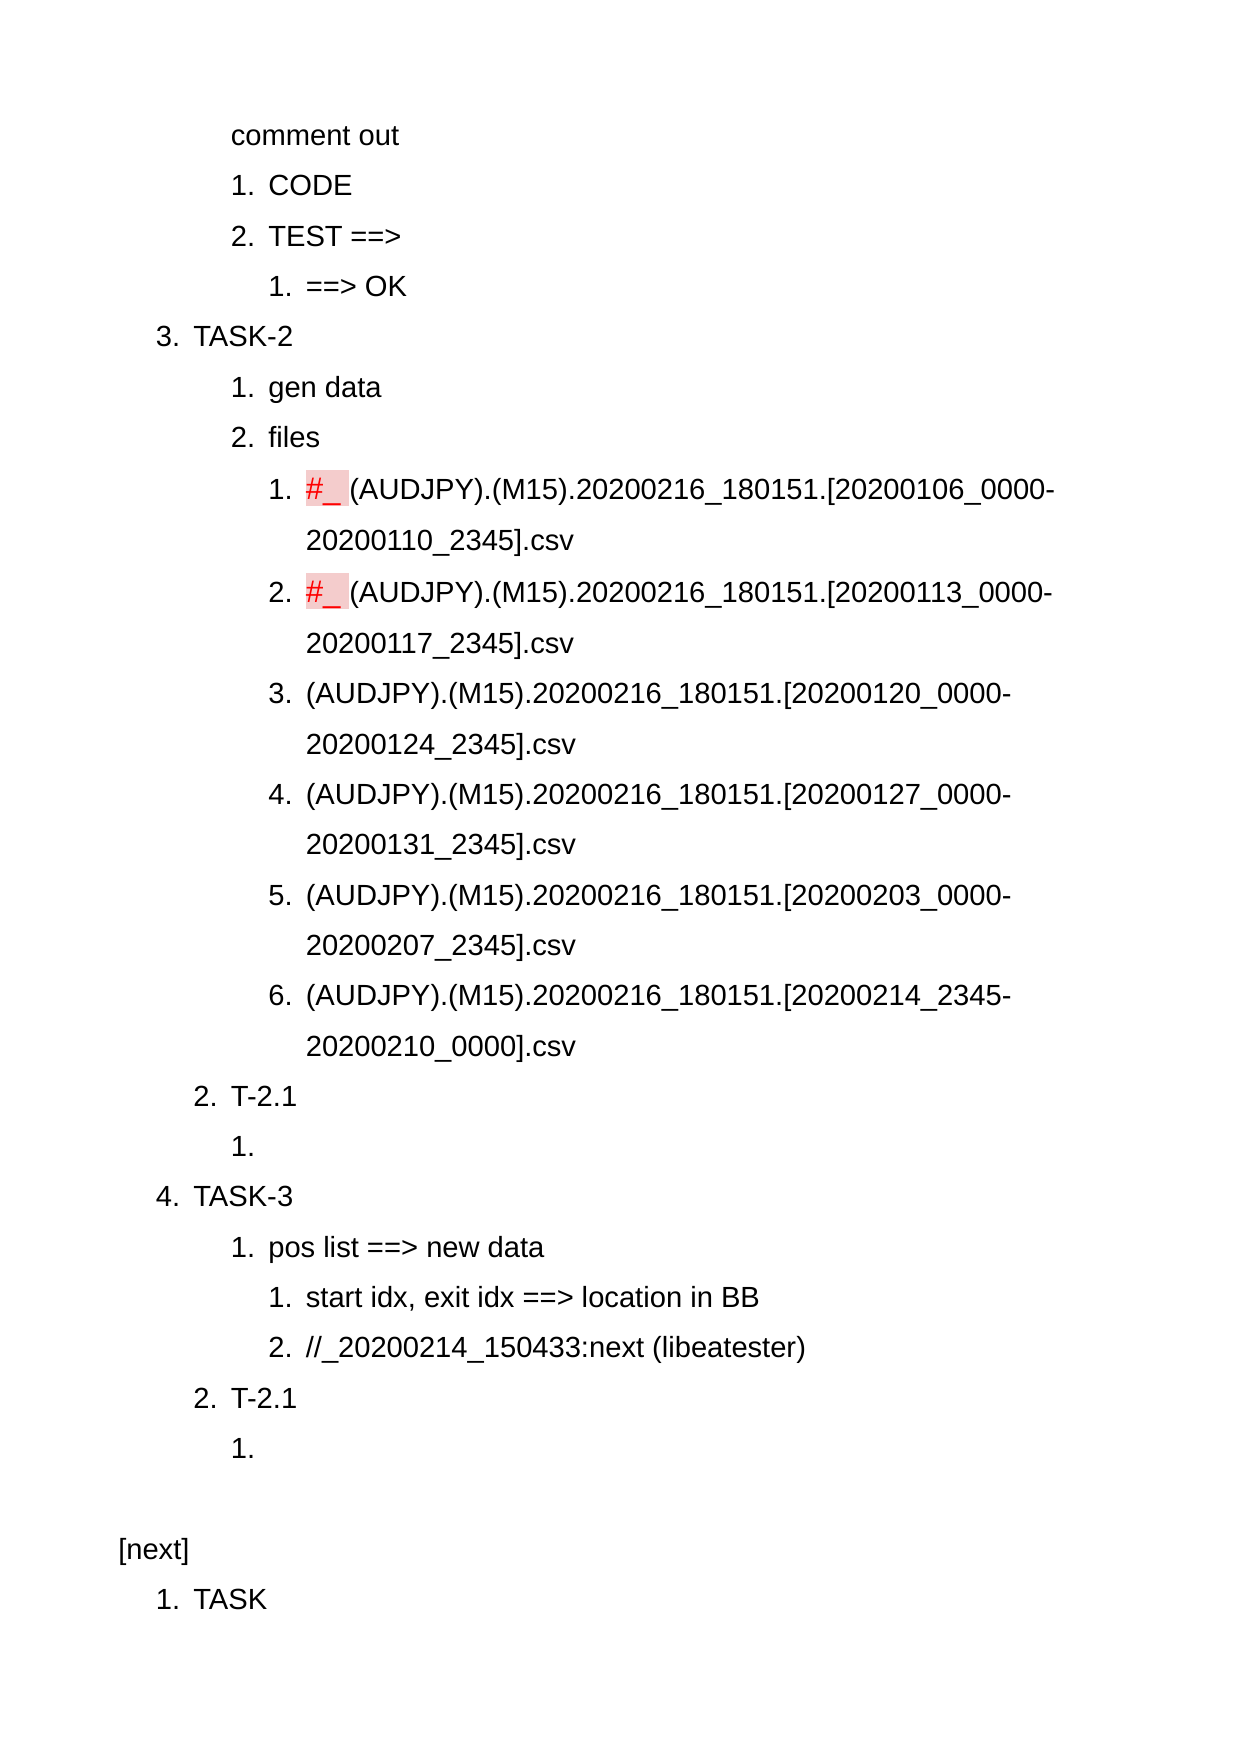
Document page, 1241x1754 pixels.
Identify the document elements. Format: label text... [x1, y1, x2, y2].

list TASK [156, 1582, 1122, 1616]
list TEST ==> [231, 219, 1122, 252]
list TASK-3 [156, 1179, 1122, 1213]
list #_ (AUDJPY).(M15).20200216_180151.[20200113_0000-20200117_2345].csv [268, 573, 1122, 659]
list ==> OK [268, 269, 1122, 303]
list TASK-2 [156, 319, 1122, 353]
list (AUDJPY).(M15).20200216_180151.[20200120_0000-20200124_2345].csv [268, 676, 1122, 760]
list T-2.1 [193, 1381, 1122, 1414]
list start idx, exit idx ==> location in BB [268, 1280, 1122, 1314]
list (AUDJPY).(M15).20200216_180151.[20200203_0000-20200207_2345].csv [268, 878, 1122, 961]
list (AUDJPY).(M15).20200216_180151.[20200127_0000-20200131_2345].csv [268, 777, 1122, 861]
list gen data [231, 370, 1122, 403]
list T-2.1 [193, 1079, 1122, 1112]
list comment out [193, 118, 1122, 152]
list (AUDJPY).(M15).20200216_180151.[20200214_2345-20200210_0000].csv [268, 978, 1122, 1062]
list //_20200214_150433:next (libeatester) [268, 1330, 1122, 1364]
text [next] [118, 1532, 1122, 1565]
list #_ (AUDJPY).(M15).20200216_180151.[20200106_0000-20200110_2345].csv [268, 470, 1122, 557]
list pos list ==> new data [231, 1230, 1122, 1263]
list CODE [231, 168, 1122, 202]
list files [231, 420, 1122, 453]
